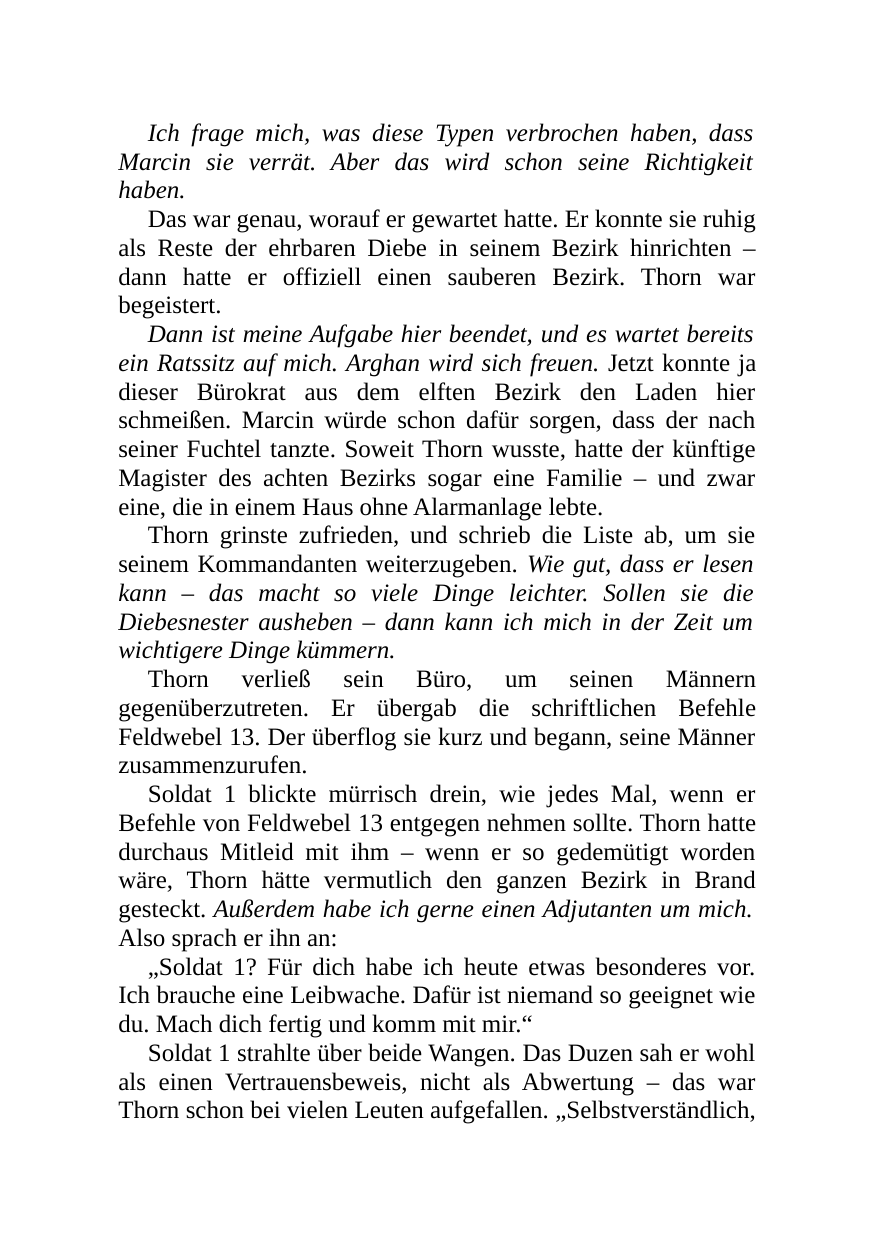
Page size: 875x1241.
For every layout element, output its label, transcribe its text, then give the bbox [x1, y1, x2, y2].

text Dann ist meine Aufgabe hier beendet, und es wartet bereits ein Ratssitz auf mich. Arghan wird sich freuen. Jetzt konnte ja dieser Bürokrat aus dem elften Bezirk den Laden hier schmeißen. Marcin würde schon dafür sorgen, dass der nach seiner Fuchtel tanzte. Soweit Thorn wusste, hatte der künftige Magister des achten Bezirks sogar eine Familie – und zwar eine, die in einem Haus ohne Alarmanlage lebte. [118, 319, 756, 521]
text Ich frage mich, was diese Typen verbrochen haben, dass Marcin sie verrät. Aber das wird schon seine Richtigkeit haben. [118, 118, 756, 204]
text Das war genau, worauf er gewartet hatte. Er konnte sie ruhig als Reste der ehrbaren Diebe in seinem Bezirk hinrichten – dann hatte er offiziell einen sauberen Bezirk. Thorn war begeistert. [118, 204, 756, 319]
text Thorn grinste zufrieden, und schrieb die Liste ab, um sie seinem Kommandanten weiterzugeben. Wie gut, dass er lesen kann – das macht so viele Dinge leichter. Sollen sie die Diebesnester ausheben – dann kann ich mich in der Zeit um wichtigere Dinge kümmern. [118, 521, 756, 664]
text Soldat 1 blickte mürrisch drein, wie jedes Mal, wenn er Befehle von Feldwebel 13 entgegen nehmen sollte. Thorn hatte durchaus Mitleid mit ihm – wenn er so gedemütigt worden wäre, Thorn hätte vermutlich den ganzen Bezirk in Brand gesteckt. Außerdem habe ich gerne einen Adjutanten um mich. Also sprach er ihn an: [118, 779, 756, 952]
text „Soldat 1? Für dich habe ich heute etwas besonderes vor. Ich brauche eine Leibwache. Dafür ist niemand so geeignet wie du. Mach dich fertig und komm mit mir.“ [118, 952, 756, 1038]
text Thorn verließ sein Büro, um seinen Männern gegenüberzutreten. Er übergab die schriftlichen Befehle Feldwebel 13. Der überflog sie kurz und begann, seine Männer zusammenzurufen. [118, 664, 756, 779]
text Soldat 1 strahlte über beide Wangen. Das Duzen sah er wohl als einen Vertrauensbeweis, nicht als Abwertung – das war Thorn schon bei vielen Leuten aufgefallen. „Selbstverständlich, [118, 1038, 756, 1124]
